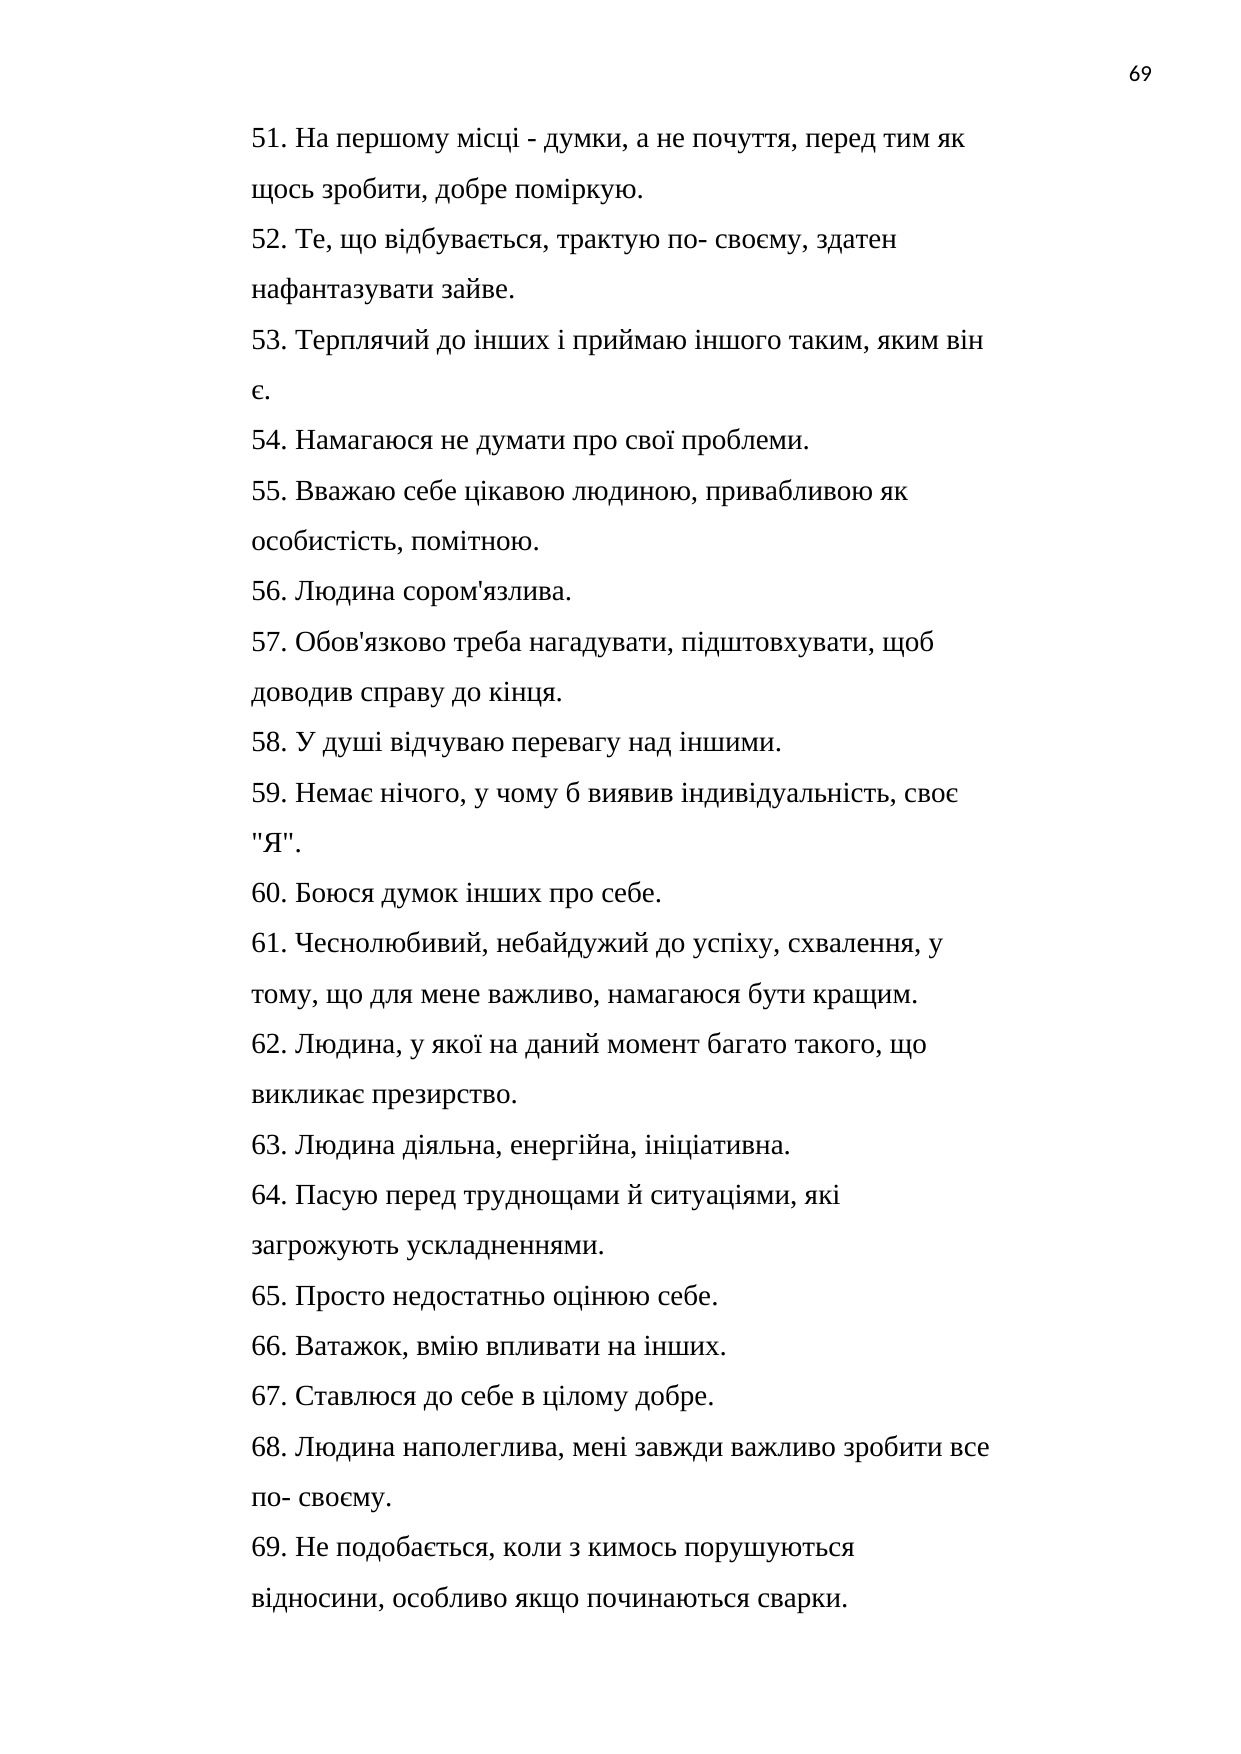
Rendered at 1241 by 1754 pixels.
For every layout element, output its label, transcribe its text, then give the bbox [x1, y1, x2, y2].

text 58. У душі відчуваю перевагу над іншими. [177, 724, 1152, 758]
text доводив справу до кінця. [177, 674, 1152, 708]
text 55. Вважаю себе цікавою людиною, привабливою як [177, 473, 1152, 506]
text 54. Намагаюся не думати про свої проблеми. [177, 422, 1152, 456]
text 60. Боюся думок інших про себе. [177, 875, 1152, 909]
text викликає презирство. [177, 1077, 1152, 1110]
text по- своєму. [177, 1479, 1152, 1513]
text 61. Чеснолюбивий, небайдужий до успіху, схвалення, у [177, 926, 1152, 959]
text 69. Не подобається, коли з кимось порушуються [177, 1529, 1152, 1563]
text 64. Пасую перед труднощами й ситуаціями, які [177, 1177, 1152, 1211]
text 57. Обов'язково треба нагадувати, підштовхувати, щоб [177, 624, 1152, 657]
text 63. Людина діяльна, енергійна, ініціативна. [177, 1127, 1152, 1160]
text особистість, помітною. [177, 523, 1152, 557]
text 67. Ставлюся до себе в цілому добре. [177, 1378, 1152, 1412]
text 56. Людина сором'язлива. [177, 573, 1152, 607]
text загрожують ускладненнями. [177, 1227, 1152, 1261]
text "Я". [177, 825, 1152, 858]
text є. [177, 372, 1152, 406]
text 66. Ватажок, вмію впливати на інших. [177, 1328, 1152, 1362]
text 52. Те, що відбувається, трактую по- своєму, здатен [177, 221, 1152, 255]
text нафантазувати зайве. [177, 272, 1152, 305]
text 51. На першому місці - думки, а не почуття, перед тим як [177, 121, 1152, 154]
text 65. Просто недостатньо оцінюю себе. [177, 1278, 1152, 1311]
text 53. Терплячий до інших і приймаю іншого таким, яким він [177, 322, 1152, 355]
text 59. Немає нічого, у чому б виявив індивідуальність, своє [177, 775, 1152, 808]
text 68. Людина наполеглива, мені завжди важливо зробити все [177, 1429, 1152, 1462]
text відносини, особливо якщо починаються сварки. [177, 1580, 1152, 1613]
text щось зробити, добре поміркую. [177, 171, 1152, 204]
text тому, що для мене важливо, намагаюся бути кращим. [177, 976, 1152, 1009]
text 62. Людина, у якої на даний момент багато такого, що [177, 1026, 1152, 1060]
